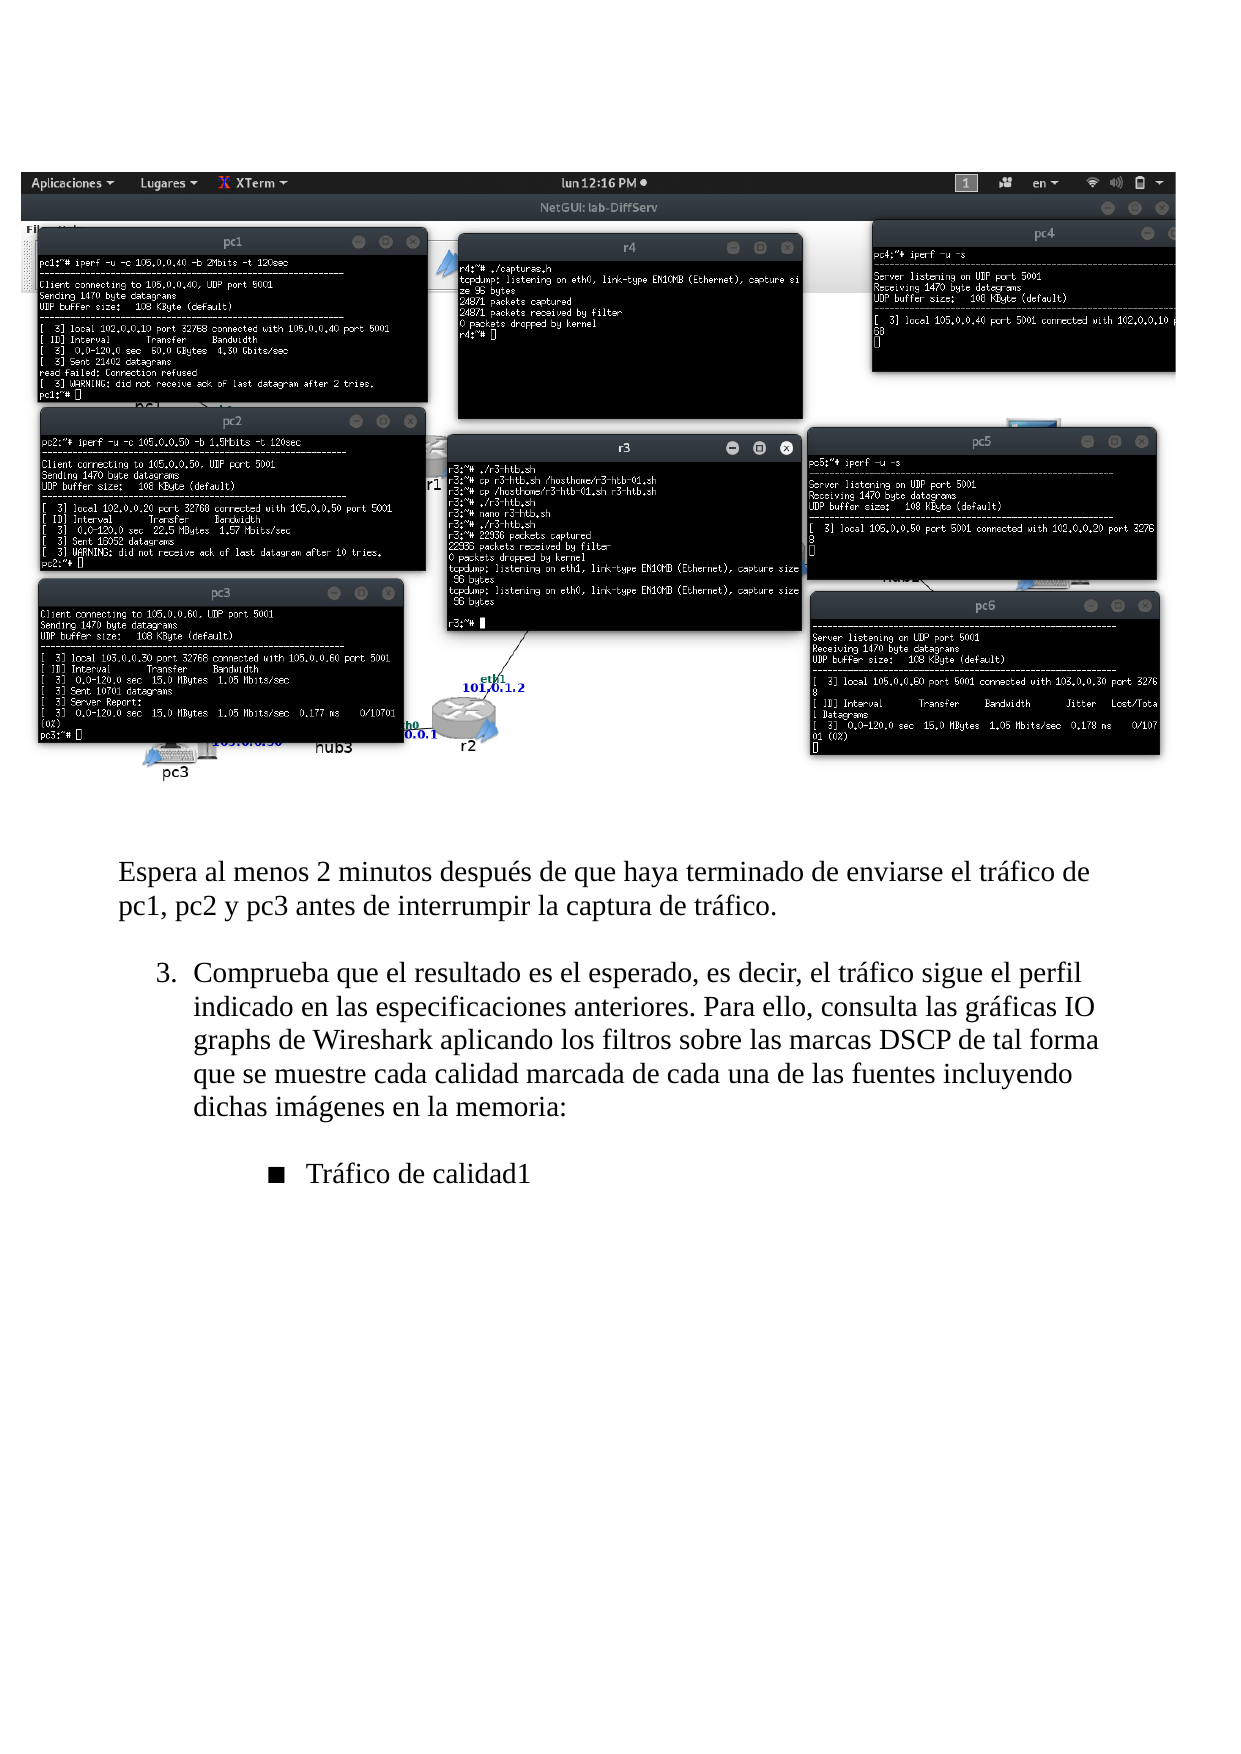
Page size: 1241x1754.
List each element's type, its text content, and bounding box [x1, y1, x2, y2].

list Tráfico de calidad1 [268, 1156, 1122, 1190]
picture [21, 172, 1176, 821]
text Espera al menos 2 minutos después de que haya terminado de enviarse el tráfico de pc1, pc2 y pc3 antes de interrumpir la captura de tráfico. [118, 854, 1122, 922]
list Comprueba que el resultado es el esperado, es decir, el tráfico sigue el perfil indicado en las especificaciones anteriores. Para ello, consulta las gráficas IO graphs de Wireshark aplicando los filtros sobre las marcas DSCP de tal forma que se muestre cada calidad marcada de cada una de las fuentes incluyendo dichas imágenes en la memoria: [156, 955, 1122, 1123]
